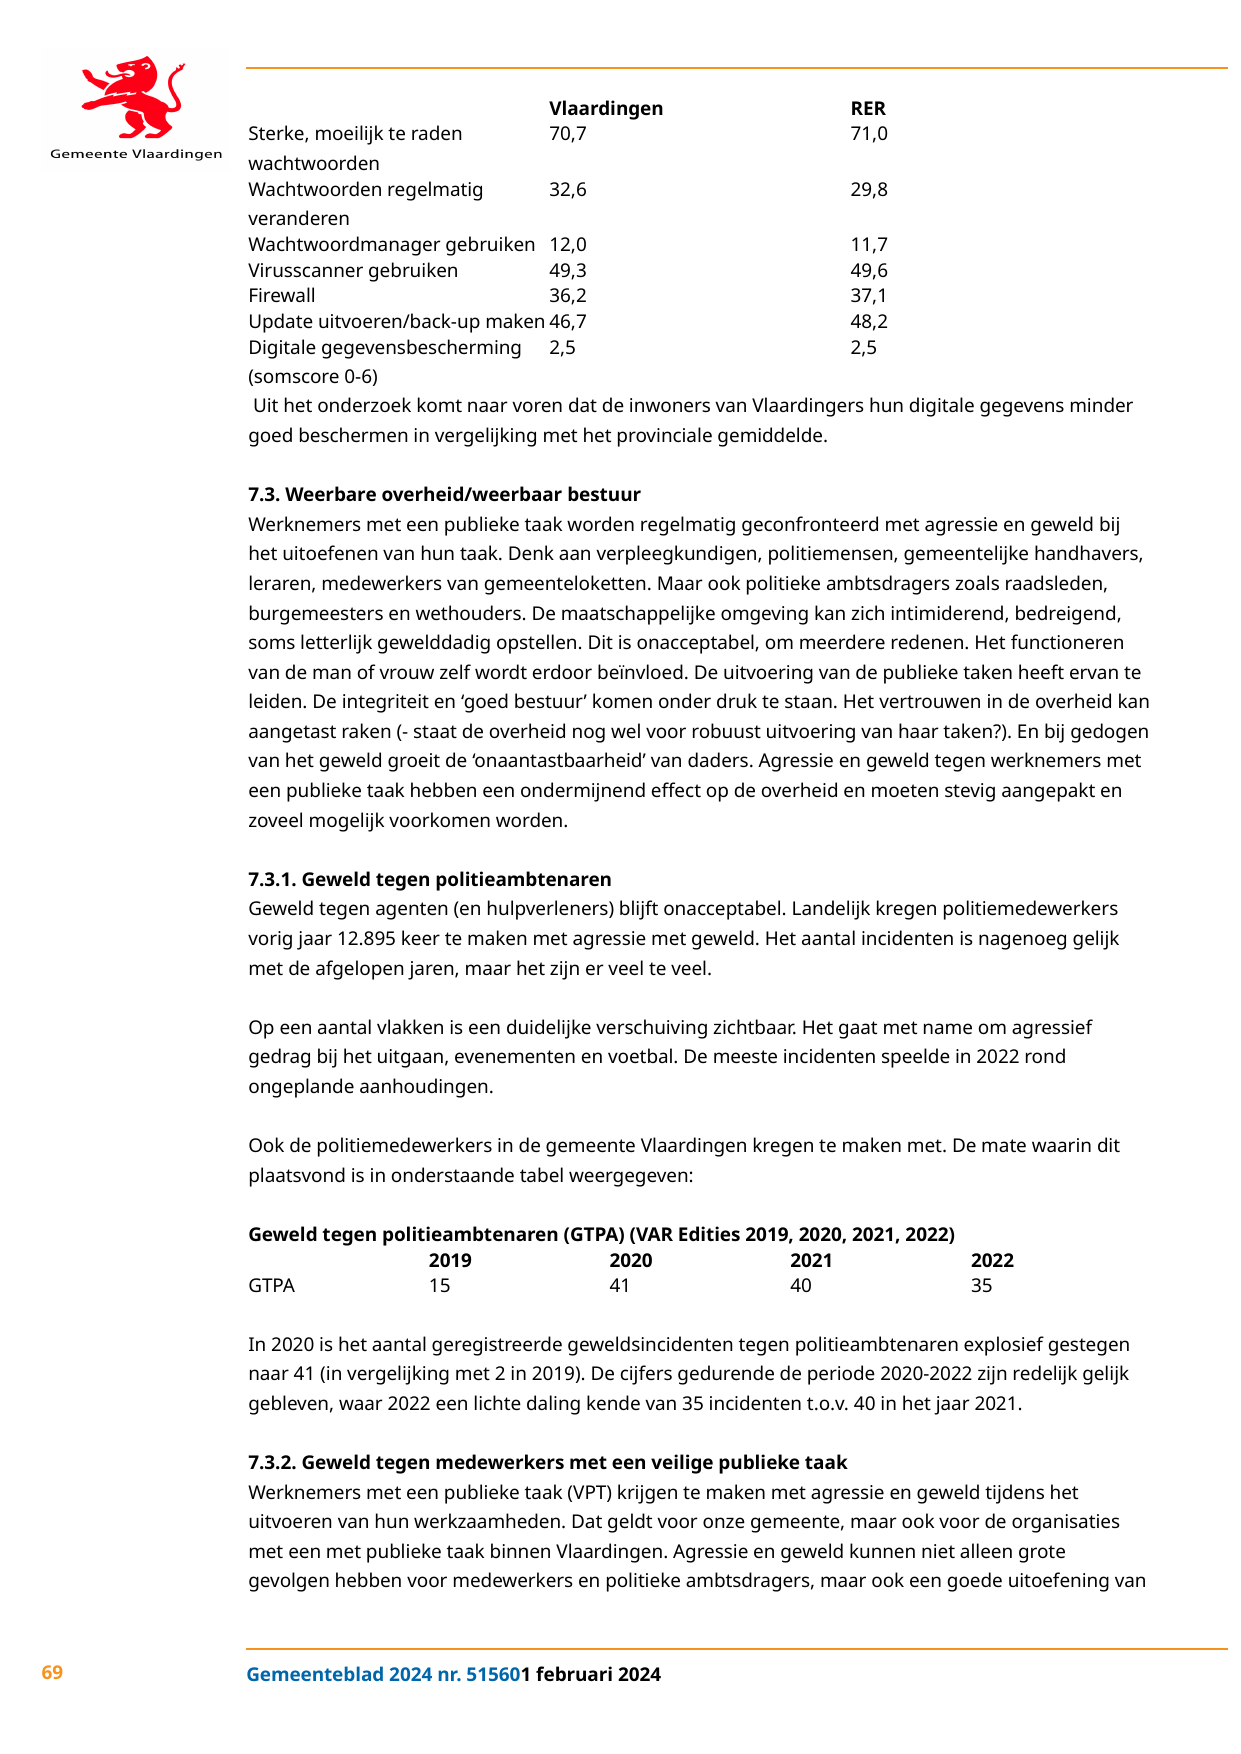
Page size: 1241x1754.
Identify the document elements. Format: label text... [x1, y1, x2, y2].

table_cell 70,7 [549, 121, 850, 176]
table_cell 2021 [790, 1247, 971, 1272]
table_cell 29,8 [850, 176, 1152, 231]
picture [41, 47, 231, 172]
table_cell 2019 [429, 1247, 609, 1272]
table_cell Vlaardingen [549, 95, 850, 121]
table_cell 36,2 [549, 283, 850, 308]
table_cell 12,0 [549, 231, 850, 257]
table_cell 71,0 [850, 121, 1152, 176]
table_cell 2,5 [850, 334, 1152, 389]
text Ook de politiemedewerkers in de gemeente Vlaardingen kregen te maken met. De mate waarin dit plaatsvond is in onderstaande tabel weergegeven: [248, 1132, 1152, 1187]
text Geweld tegen agenten (en hulpverleners) blijft onacceptabel. Landelijk kregen politiemedewerkers vorig jaar 12.895 keer te maken met agressie met geweld. Het aantal incidenten is nagenoeg gelijk met de afgelopen jaren, maar het zijn er veel te veel. [248, 896, 1152, 980]
table_cell 41 [609, 1273, 790, 1298]
table_cell 48,2 [850, 308, 1152, 334]
table_cell Digitale gegevensbescherming (somscore 0-6) [248, 334, 549, 389]
table_cell 46,7 [549, 308, 850, 334]
text 7.3. Weerbare overheid/weerbaar bestuur [248, 481, 1152, 507]
table_cell RER [850, 95, 1152, 121]
table_cell 35 [971, 1273, 1152, 1298]
table_header Geweld tegen politieambtenaren (GTPA) (VAR Edities 2019, 2020, 2021, 2022) [248, 1221, 1152, 1247]
table_cell GTPA [248, 1273, 429, 1298]
table_cell 49,3 [549, 257, 850, 283]
table_cell Virusscanner gebruiken [248, 257, 549, 283]
table_cell 2020 [609, 1247, 790, 1272]
table_cell Firewall [248, 283, 549, 308]
text 7.3.1. Geweld tegen politieambtenaren [248, 866, 1152, 892]
text 7.3.2. Geweld tegen medewerkers met een veilige publieke taak [248, 1449, 1152, 1475]
table_cell Wachtwoorden regelmatig veranderen [248, 176, 549, 231]
text Uit het onderzoek komt naar voren dat de inwoners van Vlaardingers hun digitale gegevens minder goed beschermen in vergelijking met het provinciale gemiddelde. [248, 393, 1152, 448]
table_cell 2022 [971, 1247, 1152, 1272]
text Werknemers met een publieke taak (VPT) krijgen te maken met agressie en geweld tijdens het uitvoeren van hun werkzaamheden. Dat geldt voor onze gemeente, maar ook voor de organisaties met een met publieke taak binnen Vlaardingen. Agressie en geweld kunnen niet alleen grote gevolgen hebben voor medewerkers en politieke ambtsdragers, maar ook een goede uitoefening van [248, 1479, 1152, 1593]
text In 2020 is het aantal geregistreerde geweldsincidenten tegen politieambtenaren explosief gestegen naar 41 (in vergelijking met 2 in 2019). De cijfers gedurende de periode 2020-2022 zijn redelijk gelijk gebleven, waar 2022 een lichte daling kende van 35 incidenten t.o.v. 40 in het jaar 2021. [248, 1331, 1152, 1416]
table_cell Sterke, moeilijk te raden wachtwoorden [248, 121, 549, 176]
table_cell 37,1 [850, 283, 1152, 308]
table_cell [248, 1247, 429, 1272]
text Werknemers met een publieke taak worden regelmatig geconfronteerd met agressie en geweld bij het uitoefenen van hun taak. Denk aan verpleegkundigen, politiemensen, gemeentelijke handhavers, leraren, medewerkers van gemeenteloketten. Maar ook politieke ambtsdragers zoals raadsleden, burgemeesters en wethouders. De maatschappelijke omgeving kan zich intimiderend, bedreigend, soms letterlijk gewelddadig opstellen. Dit is onacceptabel, om meerdere redenen. Het functioneren van de man of vrouw zelf wordt erdoor beïnvloed. De uitvoering van de publieke taken heeft ervan te leiden. De integriteit en ‘goed bestuur’ komen onder druk te staan. Het vertrouwen in de overheid kan aangetast raken (- staat de overheid nog wel voor robuust uitvoering van haar taken?). En bij gedogen van het geweld groeit de ‘onaantastbaarheid’ van daders. Agressie en geweld tegen werknemers met een publieke taak hebben een ondermijnend effect op de overheid en moeten stevig aangepakt en zoveel mogelijk voorkomen worden. [248, 511, 1152, 832]
table_cell Update uitvoeren/back-up maken [248, 308, 549, 334]
table_cell 40 [790, 1273, 971, 1298]
table_cell 15 [429, 1273, 609, 1298]
text Op een aantal vlakken is een duidelijke verschuiving zichtbaar. Het gaat met name om agressief gedrag bij het uitgaan, evenementen en voetbal. De meeste incidenten speelde in 2022 rond ongeplande aanhoudingen. [248, 1014, 1152, 1099]
table_cell [248, 95, 549, 121]
table_cell 32,6 [549, 176, 850, 231]
table_cell Wachtwoordmanager gebruiken [248, 231, 549, 257]
table_cell 49,6 [850, 257, 1152, 283]
table_cell 2,5 [549, 334, 850, 389]
table_cell 11,7 [850, 231, 1152, 257]
